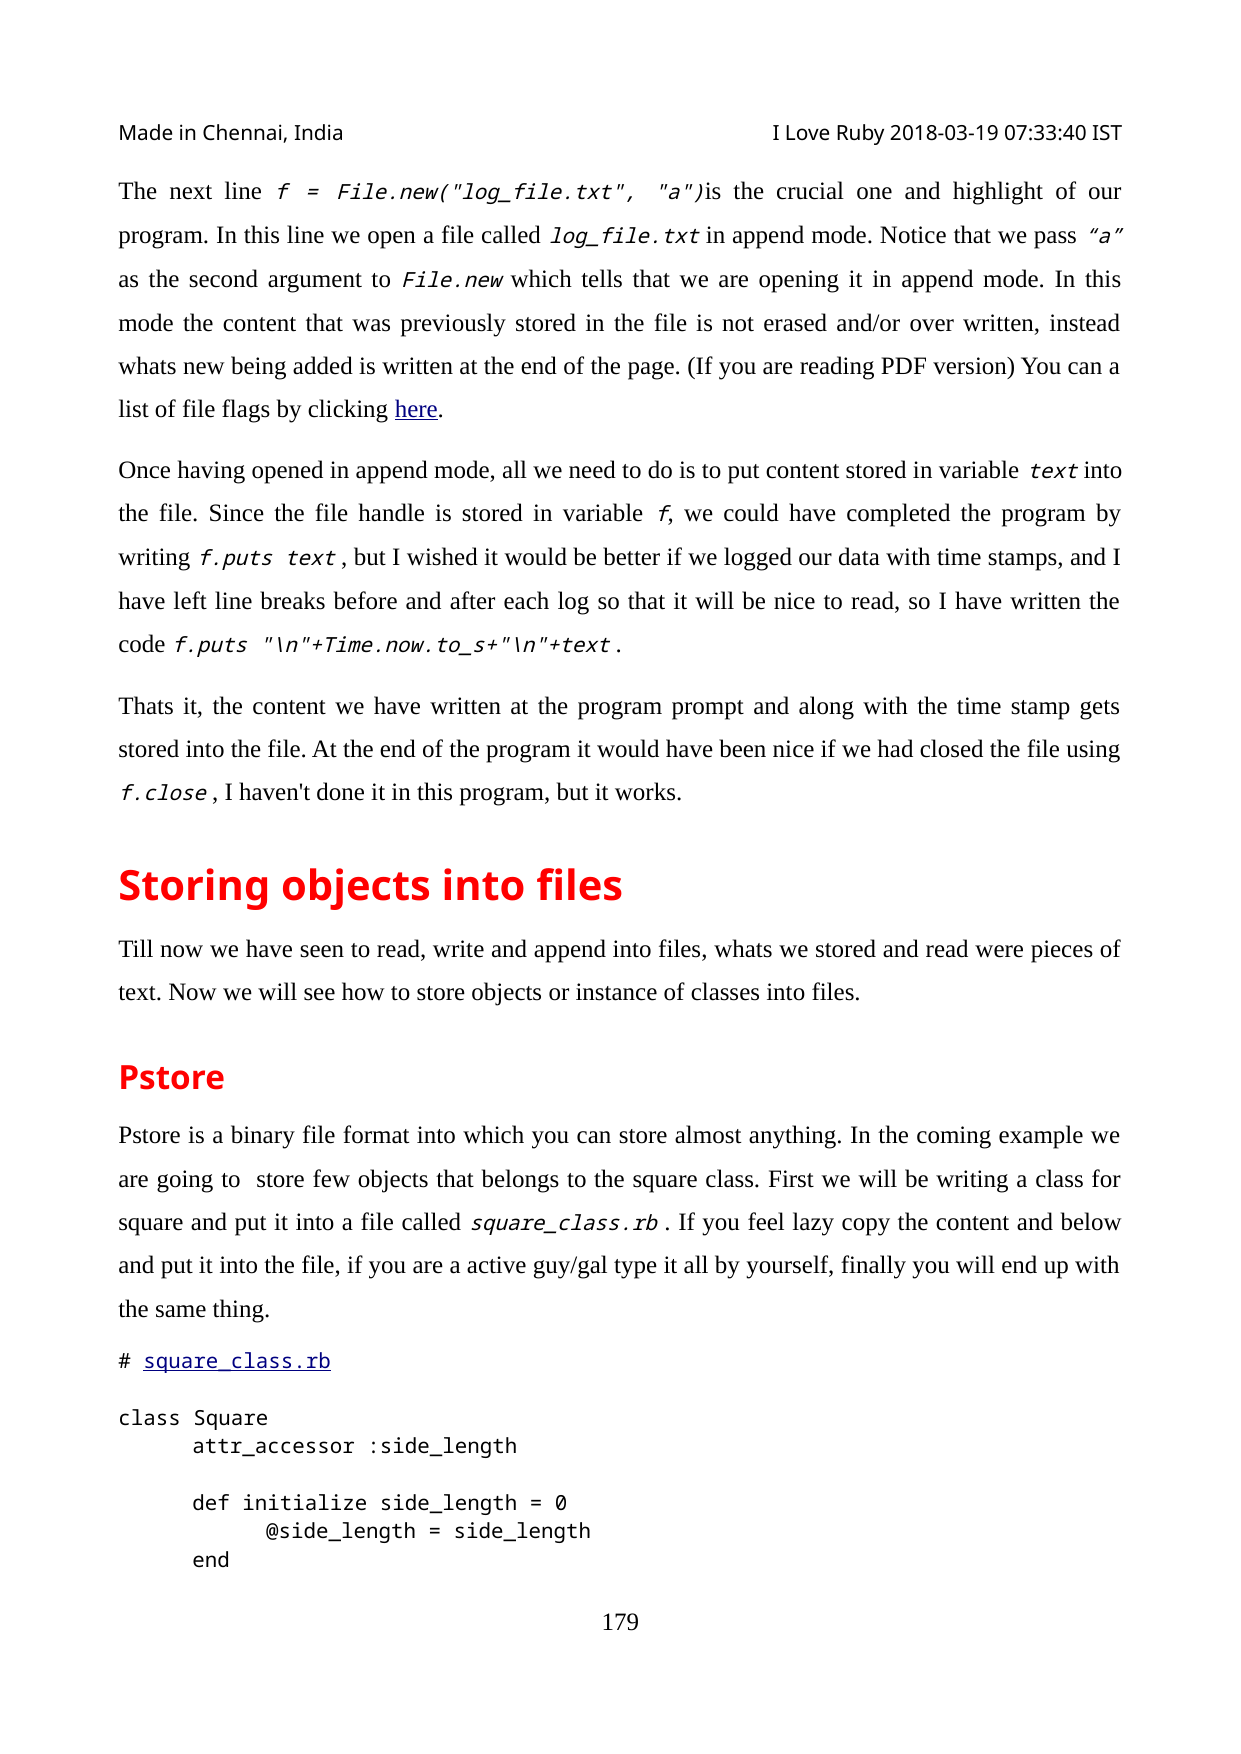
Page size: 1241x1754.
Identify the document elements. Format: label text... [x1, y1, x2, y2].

subtitle Pstore [118, 1054, 1122, 1099]
text end [118, 1545, 1122, 1573]
subtitle Storing objects into files [118, 856, 1122, 912]
text def initialize side_length = 0 [118, 1488, 1122, 1516]
text Pstore is a binary file format into which you can store almost anything. In the coming example we are going to store few objects that belongs to the square class. First we will be writing a class for square and put it into a file called square_class.rb . If you feel lazy copy the content and below and put it into the file, if you are a active guy/gal type it all by yourself, finally you will end up with the same thing. [118, 1121, 1122, 1322]
text The next line f = File.new("log_file.txt", "a")is the crucial one and highlight of our program. In this line we open a file called log_file.txt in append mode. Notice that we pass “a” as the second argument to File.new which tells that we are opening it in append mode. In this mode the content that was previously stored in the file is not erased and/or over written, instead whats new being added is written at the end of the page. (If you are reading PDF version) You can a list of file flags by clicking here. [118, 176, 1122, 423]
text @side_length = side_length [118, 1516, 1122, 1545]
text attr_accessor :side_length [118, 1431, 1122, 1459]
text Once having opened in append mode, all we need to do is to put content stored in variable text into the file. Since the file handle is stored in variable f, we could have completed the program by writing f.puts text , but I wished it would be better if we logged our data with time stamps, and I have left line breaks before and after each log so that it will be nice to read, so I have written the code f.puts "\n"+Time.now.to_s+"\n"+text . [118, 455, 1122, 659]
text # square_class.rb [118, 1346, 1122, 1374]
text Thats it, the content we have written at the program prompt and along with the time stamp gets stored into the file. At the end of the program it would have been nice if we had closed the file using f.close , I haven't done it in this program, but it works. [118, 691, 1122, 807]
text Till now we have seen to read, write and append into files, whats we stored and read were pieces of text. Now we will see how to store objects or instance of classes into files. [118, 934, 1122, 1006]
text class Square [118, 1403, 1122, 1431]
